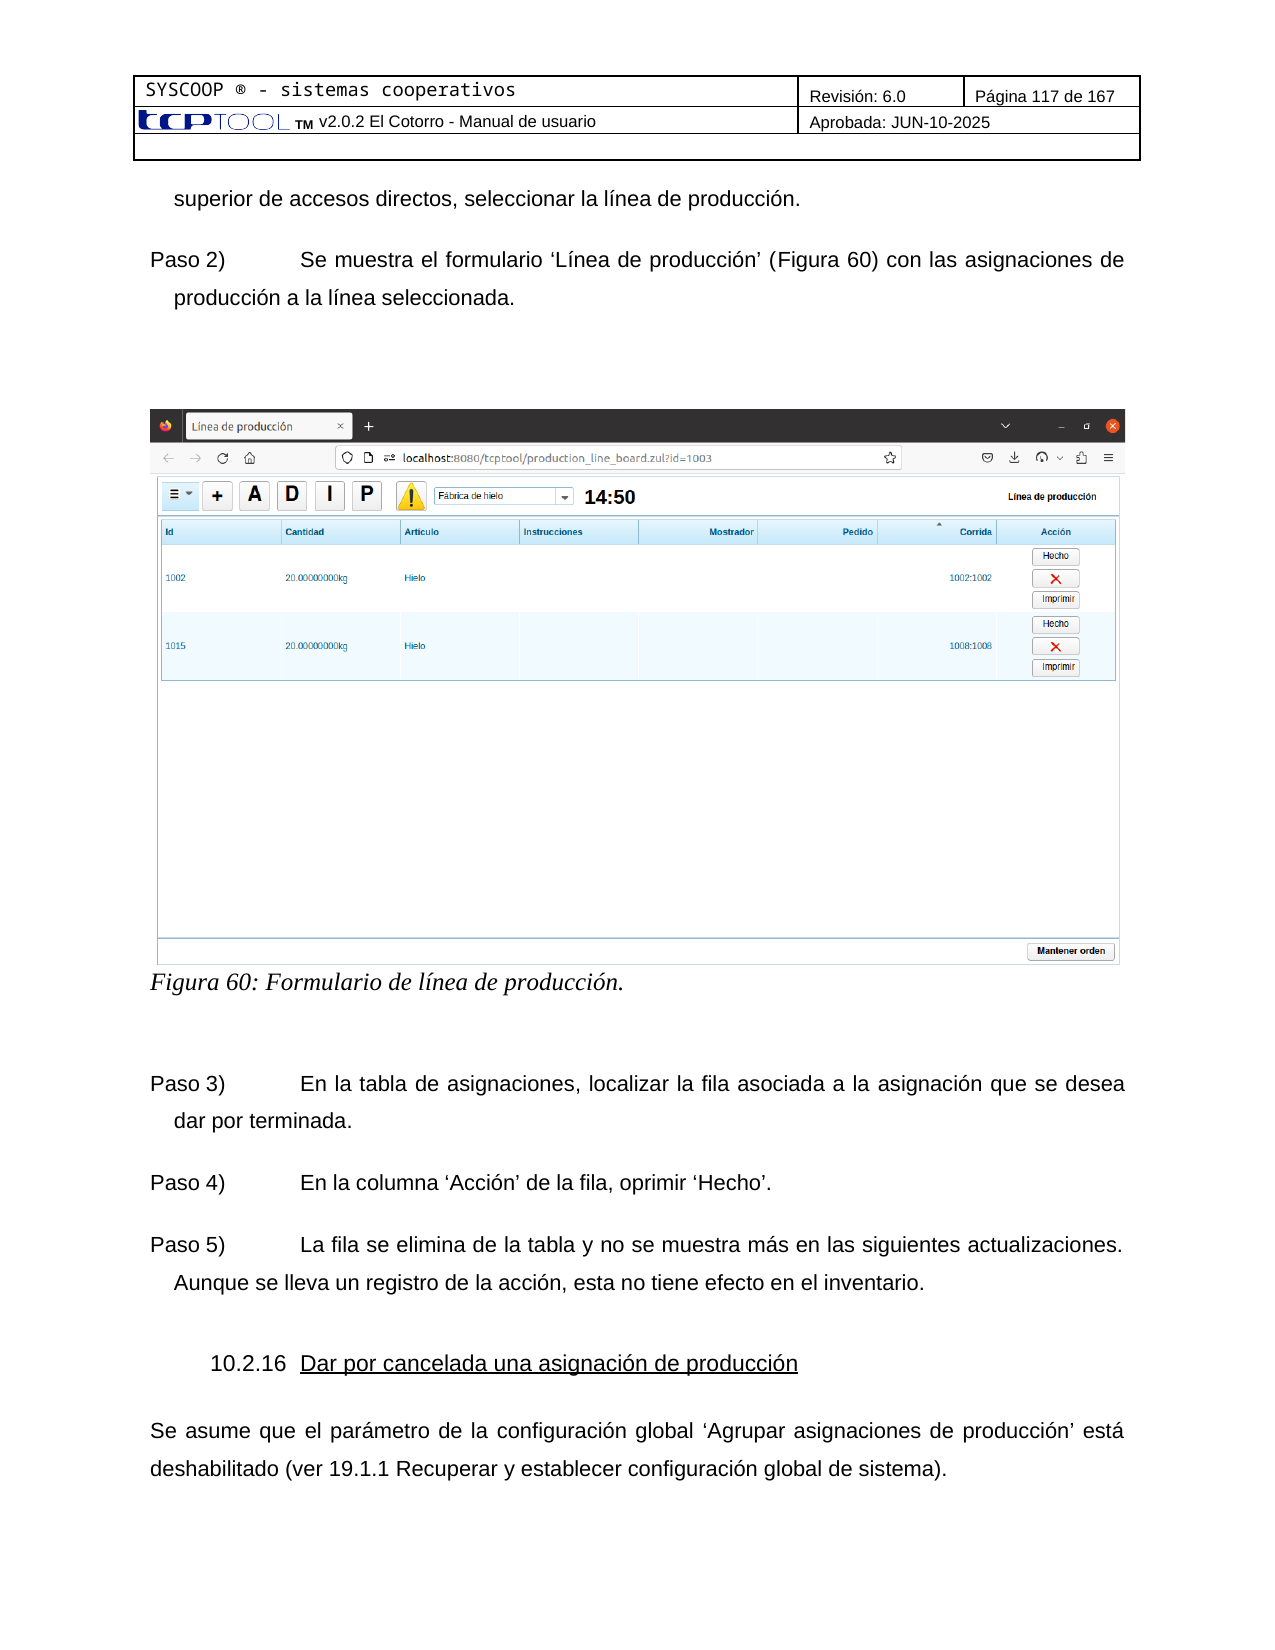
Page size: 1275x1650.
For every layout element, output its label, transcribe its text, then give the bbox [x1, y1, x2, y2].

text Se asume que el parámetro de la configuración global ‘Agrupar asignaciones de producción’ está deshabilitado (ver 19.1.1 Recuperar y establecer configuración global de sistema). [150, 1418, 1125, 1481]
subtitle Dar por cancelada una asignación de producción [210, 1349, 1125, 1376]
picture [150, 409, 1125, 968]
text Figura 60: Formulario de línea de producción. [150, 968, 1125, 996]
picture [138, 110, 290, 130]
list En la columna ‘Acción’ de la fila, oprimir ‘Hecho’. [150, 1170, 1125, 1195]
list Se muestra el formulario ‘Línea de producción’ (Figura 60) con las asignaciones de producción a la línea seleccionada. [150, 247, 1125, 310]
list La fila se elimina de la tabla y no se muestra más en las siguientes actualizaciones. Aunque se lleva un registro de la acción, esta no tiene efecto en el inventario. [150, 1232, 1125, 1295]
list En la tabla de asignaciones, localizar la fila asociada a la asignación que se desea dar por terminada. [150, 1071, 1125, 1134]
list superior de accesos directos, seleccionar la línea de producción. [150, 186, 1125, 211]
